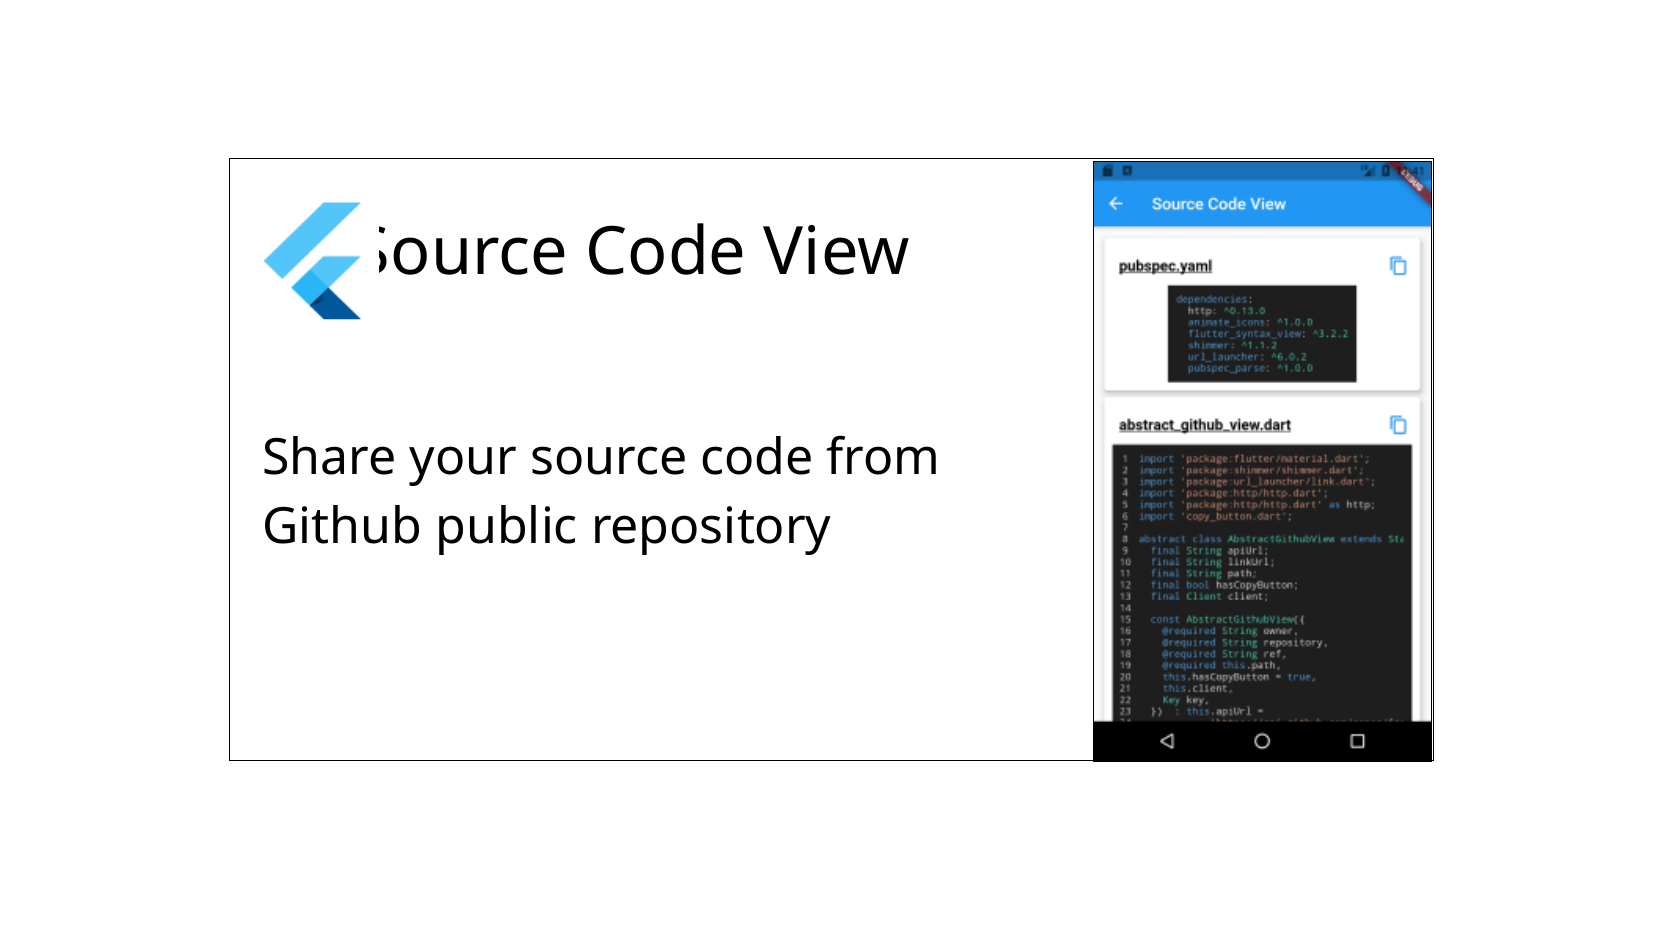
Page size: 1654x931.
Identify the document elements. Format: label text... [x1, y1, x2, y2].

picture [247, 191, 379, 331]
list Source Code View Share your source code from Github public repository [262, 203, 1051, 713]
picture [1093, 161, 1432, 762]
